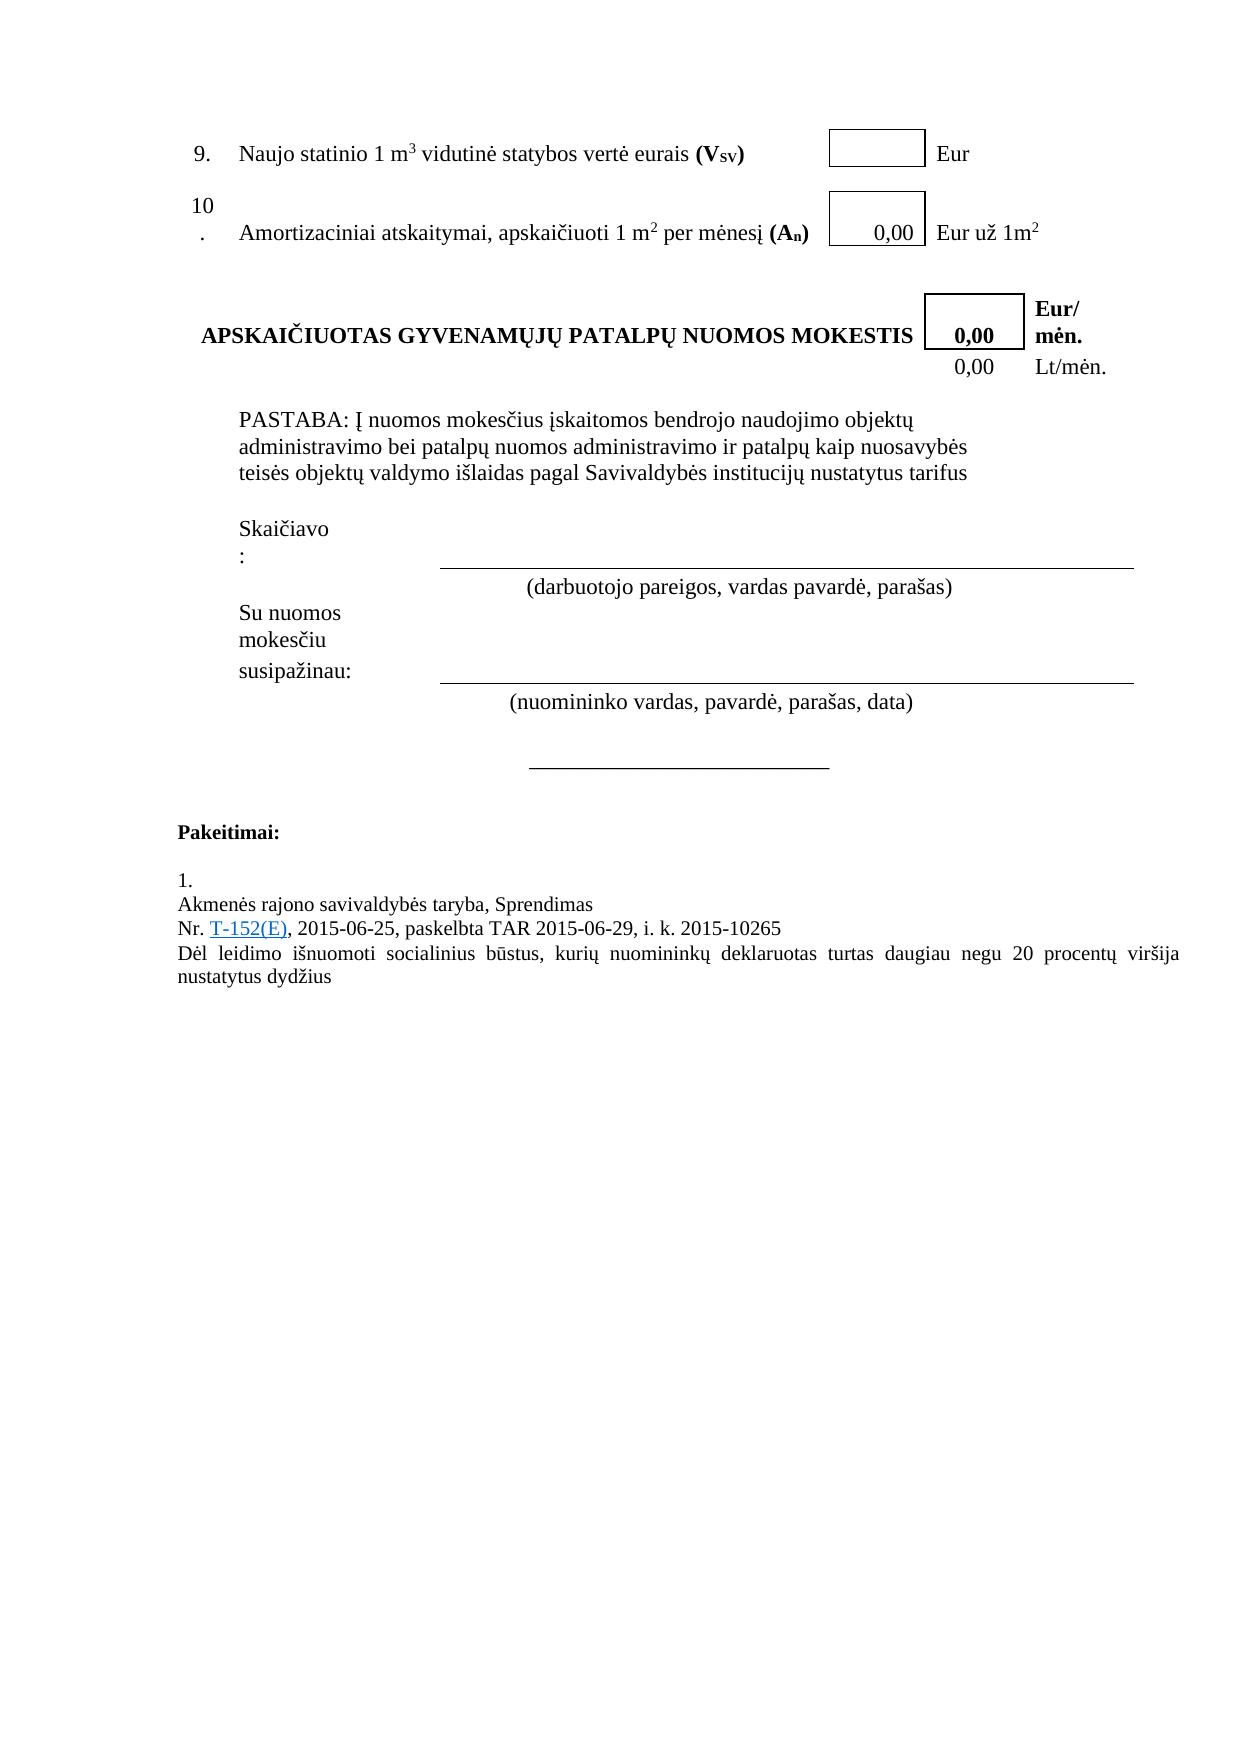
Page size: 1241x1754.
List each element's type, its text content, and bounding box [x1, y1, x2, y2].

table_cell [1024, 411, 1133, 486]
table_cell [829, 104, 925, 128]
table_cell [829, 486, 925, 515]
table_cell [636, 245, 735, 293]
table_cell [440, 599, 538, 652]
table_cell 0,00 [830, 192, 924, 245]
table_cell 10. [177, 191, 227, 245]
table_cell [735, 599, 829, 652]
table_cell [1024, 652, 1133, 683]
table_cell [1024, 515, 1133, 568]
table_cell [925, 245, 1023, 293]
table_cell [925, 515, 1023, 568]
table_cell [925, 486, 1023, 515]
table_cell [440, 245, 538, 293]
table_cell [177, 348, 227, 379]
table_cell [341, 245, 439, 293]
table_cell [227, 166, 341, 191]
table_cell [177, 515, 227, 568]
table_cell [341, 486, 439, 515]
table_cell [636, 486, 735, 515]
text Dėl leidimo išnuomoti socialinius būstus, kurių nuomininkų deklaruotas turtas daugiau negu 20 procentų viršija nustatytus dydžius [177, 940, 1181, 988]
table_cell susipažinau: [227, 652, 439, 683]
table_cell [829, 652, 925, 683]
table_cell [925, 104, 1023, 128]
table_cell Eur už 1m2 [926, 191, 1133, 245]
table_cell PASTABA: Į nuomos mokesčius įskaitomos bendrojo naudojimo objektų administravimo bei patalpų nuomos administravimo ir patalpų kaip nuosavybės teisės objektų valdymo išlaidas pagal Savivaldybės institucijų nustatytus tarifus [227, 379, 1023, 486]
table_cell [440, 515, 538, 568]
table_cell [177, 245, 227, 293]
table_cell [177, 379, 227, 411]
table_cell (darbuotojo pareigos, vardas pavardė, parašas) [177, 568, 1023, 599]
table_cell [177, 652, 227, 683]
table_cell [636, 104, 735, 128]
table_cell [538, 245, 636, 293]
table_cell [1024, 129, 1133, 166]
table_cell [735, 348, 829, 379]
table_cell [440, 348, 538, 379]
table_cell [735, 104, 829, 128]
table_cell APSKAIČIUOTAS GYVENAMŲJŲ PATALPŲ NUOMOS MOKESTIS [177, 293, 924, 348]
table_cell [227, 348, 341, 379]
table_cell Lt/mėn. [1024, 348, 1133, 379]
table_cell (nuomininko vardas, pavardė, parašas, data) [177, 683, 1133, 714]
text Akmenės rajono savivaldybės taryba, Sprendimas [177, 892, 1181, 916]
table_cell [636, 348, 735, 379]
table_cell [227, 104, 341, 128]
table_cell [636, 599, 735, 652]
table_cell [1024, 245, 1133, 293]
table_cell [177, 486, 227, 515]
table_cell [227, 486, 341, 515]
table_cell 0,00 [925, 350, 1023, 379]
table_cell [1024, 569, 1133, 599]
table_cell [735, 515, 829, 568]
table_cell [735, 166, 829, 191]
table_cell Naujo statinio 1 m3 vidutinė statybos vertė eurais (VSV) [227, 129, 829, 166]
table_cell [538, 104, 636, 128]
table_cell [735, 245, 829, 293]
table_cell Amortizaciniai atskaitymai, apskaičiuoti 1 m2 per mėnesį (An) [227, 191, 829, 245]
table_cell [177, 599, 227, 652]
table_cell [925, 166, 1023, 191]
text Pakeitimai: [177, 820, 1181, 844]
table_cell Su nuomos mokesčiu [227, 599, 439, 652]
table_cell [636, 515, 735, 568]
table_cell [440, 104, 538, 128]
table_cell 0,00 [926, 295, 1023, 348]
table_cell [538, 599, 636, 652]
table_cell [1024, 104, 1133, 128]
table_cell [735, 486, 829, 515]
table_cell [636, 166, 735, 191]
table_cell [341, 166, 439, 191]
table_cell [1024, 166, 1133, 191]
table_cell Skaičiavo: [227, 515, 341, 568]
table_cell [925, 599, 1023, 652]
table_cell [925, 652, 1023, 683]
table_cell [227, 245, 341, 293]
table_cell Eur/mėn. [1025, 293, 1133, 348]
table_cell Eur [926, 129, 1023, 166]
table_cell [636, 652, 735, 683]
table_cell [341, 104, 439, 128]
table_cell [1024, 599, 1133, 652]
table_cell [829, 167, 925, 191]
table_cell [829, 348, 925, 379]
table_cell [177, 104, 227, 128]
table_cell [1024, 379, 1133, 411]
table_cell [538, 652, 636, 683]
table_cell [538, 166, 636, 191]
text Nr. T-152(E), 2015-06-25, paskelbta TAR 2015-06-29, i. k. 2015-10265 [177, 916, 1181, 940]
table_cell [440, 166, 538, 191]
table_cell [440, 486, 538, 515]
table_cell 9. [177, 129, 227, 166]
table_cell [830, 130, 924, 166]
table_cell [177, 166, 227, 191]
text 1. [177, 868, 1181, 892]
table_cell [538, 486, 636, 515]
table_cell [341, 348, 439, 379]
table_cell [829, 599, 925, 652]
table_cell [735, 652, 829, 683]
table_cell [341, 515, 439, 568]
table_cell [538, 348, 636, 379]
table_cell [440, 652, 538, 683]
table_cell [1024, 486, 1133, 515]
table_cell [538, 515, 636, 568]
table_cell [829, 515, 925, 568]
table_cell [177, 411, 227, 486]
text ________________________ [177, 743, 1181, 772]
table_cell [829, 246, 925, 293]
